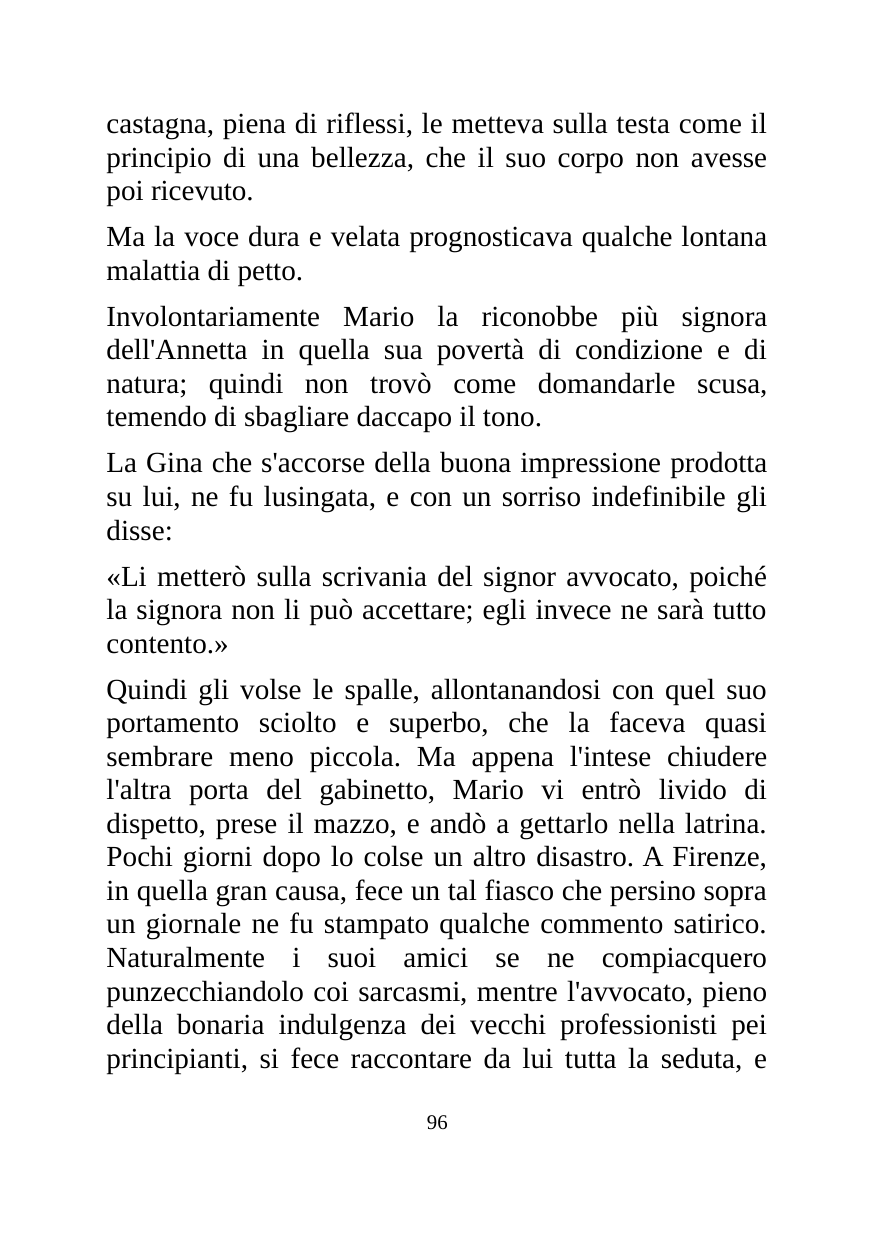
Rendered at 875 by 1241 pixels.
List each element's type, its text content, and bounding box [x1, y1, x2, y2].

text La Gina che s'accorse della buona impressione prodotta su lui, ne fu lusingata, e con un sorriso indefinibile gli disse: [106, 446, 768, 546]
text Quindi gli volse le spalle, allontanandosi con quel suo portamento sciolto e superbo, che la faceva quasi sembrare meno piccola. Ma appena l'intese chiudere l'altra porta del gabinetto, Mario vi entrò livido di dispetto, prese il mazzo, e andò a gettarlo nella latrina. Pochi giorni dopo lo colse un altro disastro. A Firenze, in quella gran causa, fece un tal fiasco che persino sopra un giornale ne fu stampato qualche commento satirico. Naturalmente i suoi amici se ne compiacquero punzecchiandolo coi sarcasmi, mentre l'avvocato, pieno della bonaria indulgenza dei vecchi professionisti pei principianti, si fece raccontare da lui tutta la seduta, e [106, 672, 768, 1074]
text Ma la voce dura e velata prognosticava qualche lontana malattia di petto. [106, 219, 768, 286]
text «Li metterò sulla scrivania del signor avvocato, poiché la signora non li può accettare; egli invece ne sarà tutto contento.» [106, 559, 768, 659]
text Involontariamente Mario la riconobbe più signora dell'Annetta in quella sua povertà di condizione e di natura; quindi non trovò come domandarle scusa, temendo di sbagliare daccapo il tono. [106, 299, 768, 433]
text castagna, piena di riflessi, le metteva sulla testa come il principio di una bellezza, che il suo corpo non avesse poi ricevuto. [106, 106, 768, 207]
